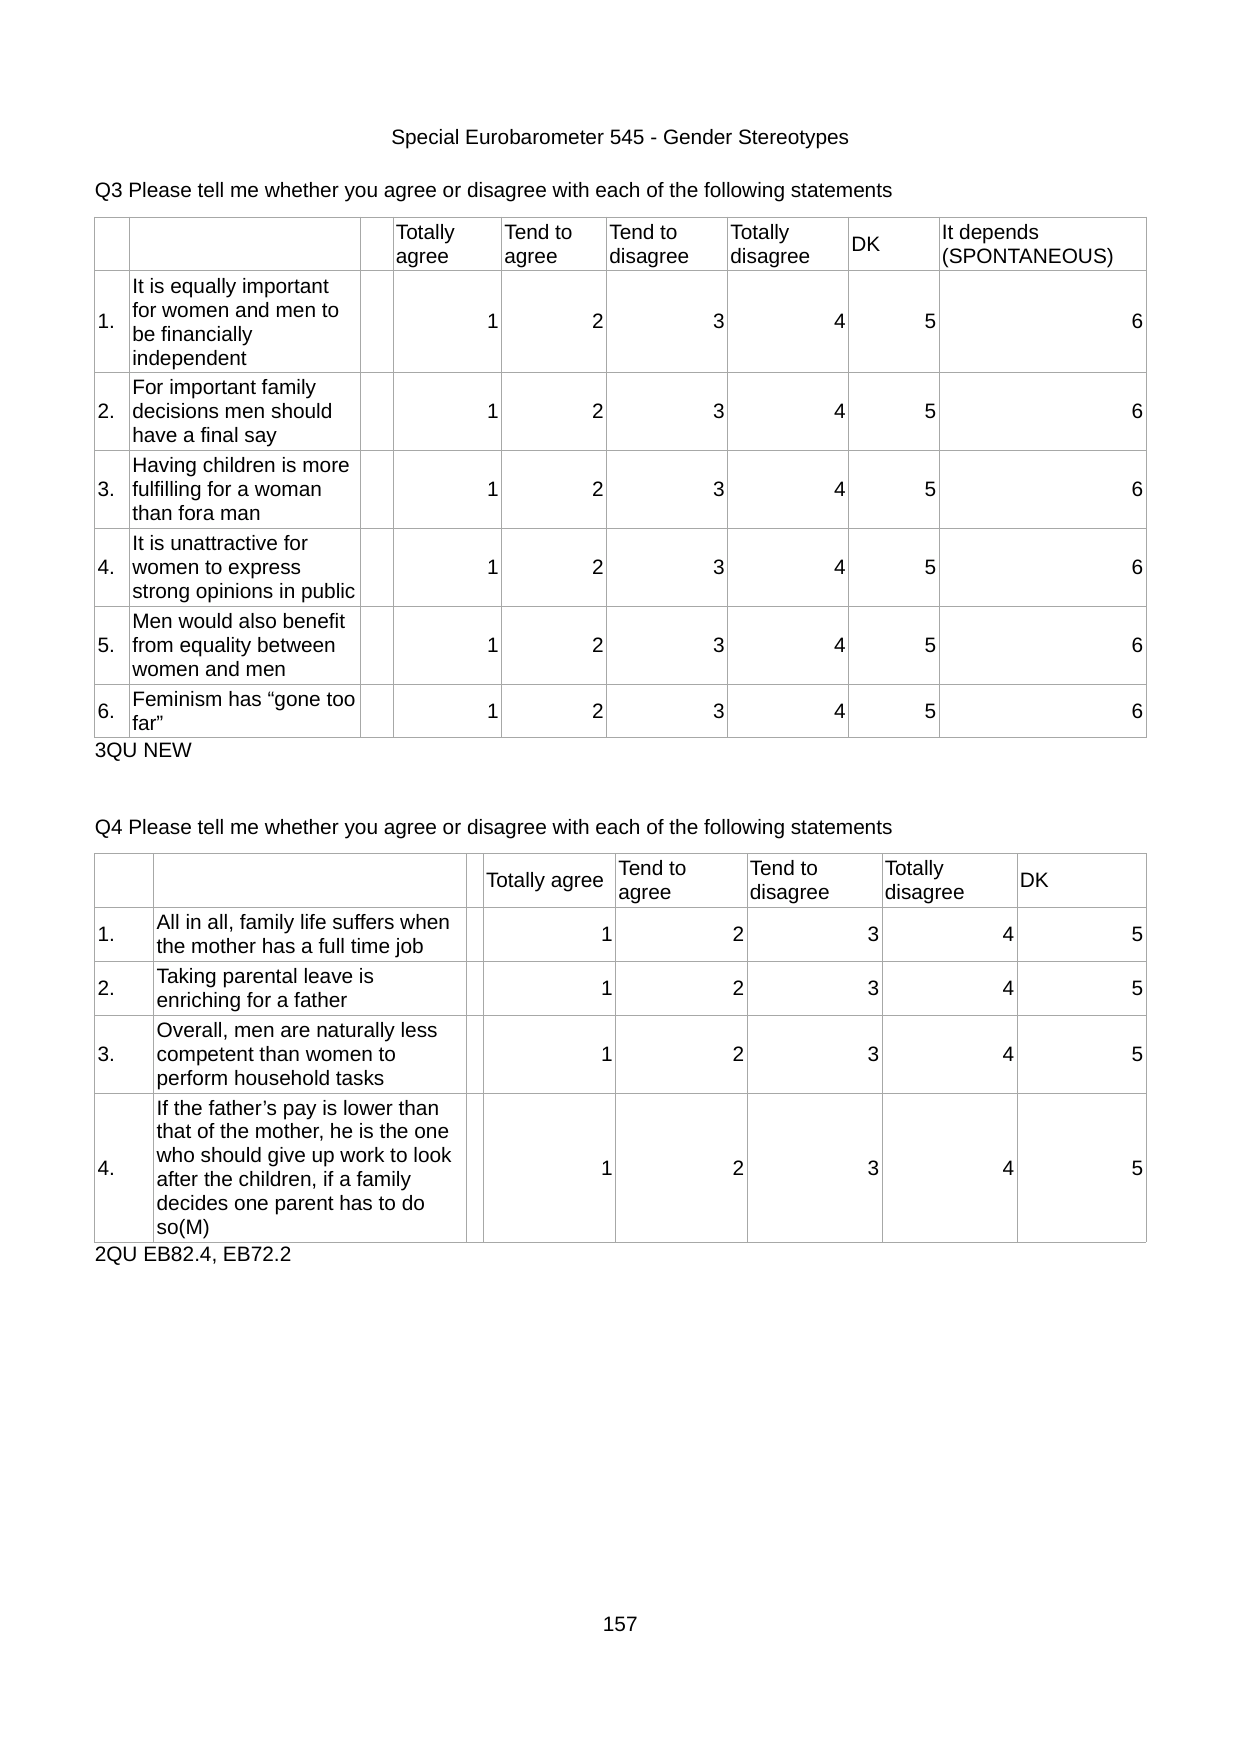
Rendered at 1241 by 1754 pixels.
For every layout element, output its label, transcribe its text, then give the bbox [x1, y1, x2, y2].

table_header [95, 854, 153, 907]
table_cell 6 [940, 685, 1146, 737]
table_cell 2 [616, 1016, 747, 1092]
table_cell 3. [95, 451, 129, 528]
table_cell All in all, family life suffers when the mother has a full time job [154, 908, 466, 961]
table_cell 1 [394, 685, 501, 737]
table_cell 4. [95, 1094, 153, 1242]
table_cell 1 [484, 1094, 615, 1242]
table_cell It is unattractive for women to express strong opinions in public [130, 529, 360, 606]
table_cell 2 [502, 373, 606, 450]
table_cell 4 [728, 373, 848, 450]
table_cell 2. [95, 962, 153, 1014]
table_cell 1 [394, 451, 501, 528]
table_cell [467, 1016, 483, 1092]
table_cell 6 [940, 271, 1146, 372]
table_cell [467, 1094, 483, 1242]
table_cell 2. [95, 373, 129, 450]
table_header [95, 218, 129, 270]
table_cell 4 [883, 1016, 1017, 1092]
table_cell Feminism has “gone too far” [130, 685, 360, 737]
table_cell 1 [394, 373, 501, 450]
table_header It depends (SPONTANEOUS) [940, 218, 1146, 270]
table_cell 5 [849, 271, 939, 372]
table_cell 3 [607, 271, 727, 372]
table_cell 1 [394, 529, 501, 606]
table_cell 3 [607, 529, 727, 606]
table_cell 3 [748, 1094, 882, 1242]
table_cell 3 [607, 607, 727, 683]
text 2QU EB82.4, EB72.2 [94, 1243, 1146, 1266]
table_cell 1 [484, 1016, 615, 1092]
table_header DK [1018, 854, 1146, 907]
table_header Tend to disagree [748, 854, 882, 907]
table_cell Overall, men are naturally less competent than women to perform household tasks [154, 1016, 466, 1092]
text 3QU NEW [94, 738, 1146, 761]
table_cell 5 [849, 451, 939, 528]
table_header Tend to agree [502, 218, 606, 270]
table_header Tend to disagree [607, 218, 727, 270]
table_cell 3 [607, 451, 727, 528]
table_cell [361, 451, 393, 528]
table_cell 1 [394, 607, 501, 683]
table_cell It is equally important for women and men to be financially independent [130, 271, 360, 372]
table_header Totally agree [394, 218, 501, 270]
table_header DK [849, 218, 939, 270]
table_cell 6 [940, 373, 1146, 450]
table_cell 5 [1018, 962, 1146, 1014]
table_cell 5 [1018, 908, 1146, 961]
table_cell 4 [728, 271, 848, 372]
table_cell 2 [616, 908, 747, 961]
table_header Totally disagree [883, 854, 1017, 907]
table_cell 4 [728, 529, 848, 606]
text Q3 Please tell me whether you agree or disagree with each of the following statements [94, 178, 1146, 202]
table_cell 4 [728, 607, 848, 683]
table_cell 2 [502, 607, 606, 683]
table_cell 2 [502, 271, 606, 372]
table_cell 1 [484, 962, 615, 1014]
table_cell 2 [502, 451, 606, 528]
table_cell 2 [616, 1094, 747, 1242]
table_cell [467, 962, 483, 1014]
table_cell [361, 271, 393, 372]
table_cell 6 [940, 451, 1146, 528]
table_cell 3 [748, 1016, 882, 1092]
table_header [130, 218, 360, 270]
table_cell 5 [849, 607, 939, 683]
table_cell 5 [1018, 1016, 1146, 1092]
table_cell 4 [883, 908, 1017, 961]
table_cell 2 [616, 962, 747, 1014]
table_cell 5 [1018, 1094, 1146, 1242]
table_cell 6 [940, 607, 1146, 683]
table_cell 3 [748, 962, 882, 1014]
table_header [361, 218, 393, 270]
table_cell 4 [728, 685, 848, 737]
table_cell 1. [95, 908, 153, 961]
table_cell [361, 529, 393, 606]
table_cell Taking parental leave is enriching for a father [154, 962, 466, 1014]
table_cell 5 [849, 529, 939, 606]
table_cell [361, 373, 393, 450]
table_cell 6 [940, 529, 1146, 606]
table_header Tend to agree [616, 854, 747, 907]
table_header Totally disagree [728, 218, 848, 270]
table_header Totally agree [484, 854, 615, 907]
table_cell For important family decisions men should have a final say [130, 373, 360, 450]
table_cell [361, 685, 393, 737]
table_cell 6. [95, 685, 129, 737]
table_cell 5 [849, 685, 939, 737]
table_cell Having children is more fulfilling for a woman than fora man [130, 451, 360, 528]
table_header [154, 854, 466, 907]
table_cell 3 [607, 685, 727, 737]
table_cell 4 [883, 962, 1017, 1014]
table_cell [361, 607, 393, 683]
text Q4 Please tell me whether you agree or disagree with each of the following statements [94, 814, 1146, 838]
table_cell If the father’s pay is lower than that of the mother, he is the one who should give up work to look after the children, if a family decides one parent has to do so(M) [154, 1094, 466, 1242]
table_cell 2 [502, 529, 606, 606]
table_cell 3 [748, 908, 882, 961]
table_cell 4. [95, 529, 129, 606]
table_cell [467, 908, 483, 961]
table_cell 3 [607, 373, 727, 450]
table_cell 1. [95, 271, 129, 372]
table_cell 5. [95, 607, 129, 683]
table_cell 4 [728, 451, 848, 528]
table_cell 3. [95, 1016, 153, 1092]
table_cell 4 [883, 1094, 1017, 1242]
table_cell 1 [484, 908, 615, 961]
table_cell 5 [849, 373, 939, 450]
table_cell 1 [394, 271, 501, 372]
table_cell Men would also benefit from equality between women and men [130, 607, 360, 683]
table_cell 2 [502, 685, 606, 737]
table_header [467, 854, 483, 907]
